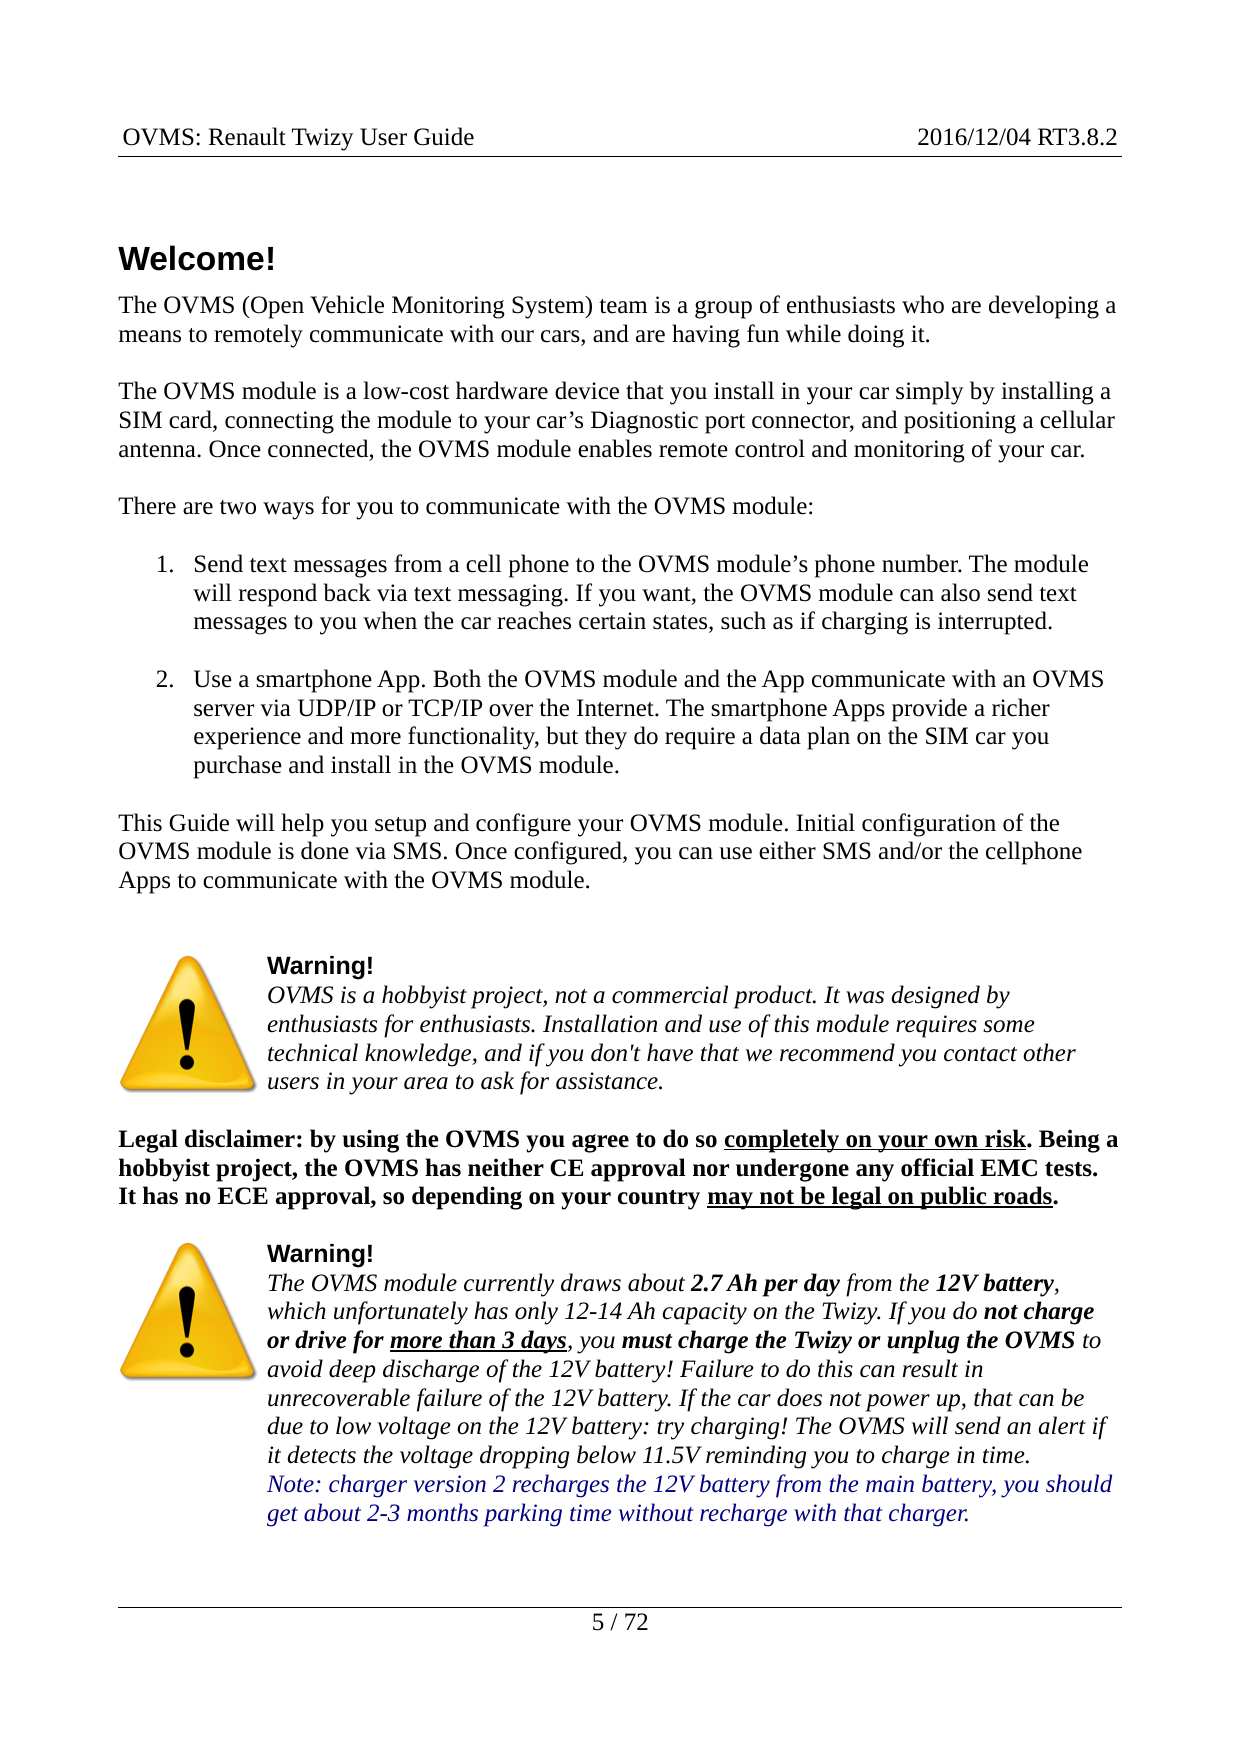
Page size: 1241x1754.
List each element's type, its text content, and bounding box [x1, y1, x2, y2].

text Warning! [267, 951, 1122, 980]
text Legal disclaimer: by using the OVMS you agree to do so completely on your own risk. Being a hobbyist project, the OVMS has neither CE approval nor undergone any official EMC tests. It has no ECE approval, so depending on your country may not be legal on public roads. [118, 1124, 1122, 1210]
text This Guide will help you setup and configure your OVMS module. Initial configuration of the OVMS module is done via SMS. Once configured, you can use either SMS and/or the cellphone Apps to communicate with the OVMS module. [118, 808, 1122, 894]
text The OVMS module is a low-cost hardware device that you install in your car simply by installing a SIM card, connecting the module to your car’s Diagnostic port connector, and positioning a cellular antenna. Once connected, the OVMS module enables remote control and monitoring of your car. [118, 376, 1122, 463]
picture [118, 954, 260, 1096]
picture [118, 1241, 260, 1384]
text The OVMS module currently draws about 2.7 Ah per day from the 12V battery, which unfortunately has only 12-14 Ah capacity on the Twizy. If you do not charge or drive for more than 3 days, you must charge the Twizy or unplug the OVMS to avoid deep discharge of the 12V battery! Failure to do this can result in unrecoverable failure of the 12V battery. If the car does not power up, that can be due to low voltage on the 12V battery: try charging! The OVMS will send an alert if it detects the voltage dropping below 11.5V reminding you to charge in time. [267, 1268, 1122, 1469]
text There are two ways for you to communicate with the OVMS module: [118, 491, 1122, 520]
text OVMS is a hobbyist project, not a commercial product. It was designed by enthusiasts for enthusiasts. Installation and use of this module requires some technical knowledge, and if you don't have that we recommend you contact other users in your area to ask for assistance. [267, 980, 1122, 1095]
subtitle Welcome! [118, 239, 1122, 278]
text The OVMS (Open Vehicle Monitoring System) team is a group of enthusiasts who are developing a means to remotely communicate with our cars, and are having fun while doing it. [118, 290, 1122, 348]
text Note: charger version 2 recharges the 12V battery from the main battery, you should get about 2-3 months parking time without recharge with that charger. [267, 1469, 1122, 1526]
list Send text messages from a cell phone to the OVMS module’s phone number. The module will respond back via text messaging. If you want, the OVMS module can also send text messages to you when the car reaches certain states, such as if charging is interrupted. [156, 549, 1122, 664]
list Use a smartphone App. Both the OVMS module and the App communicate with an OVMS server via UDP/IP or TCP/IP over the Internet. The smartphone Apps provide a richer experience and more functionality, but they do require a data plan on the SIM car you purchase and install in the OVMS module. [156, 664, 1122, 779]
text Warning! [267, 1239, 1122, 1268]
